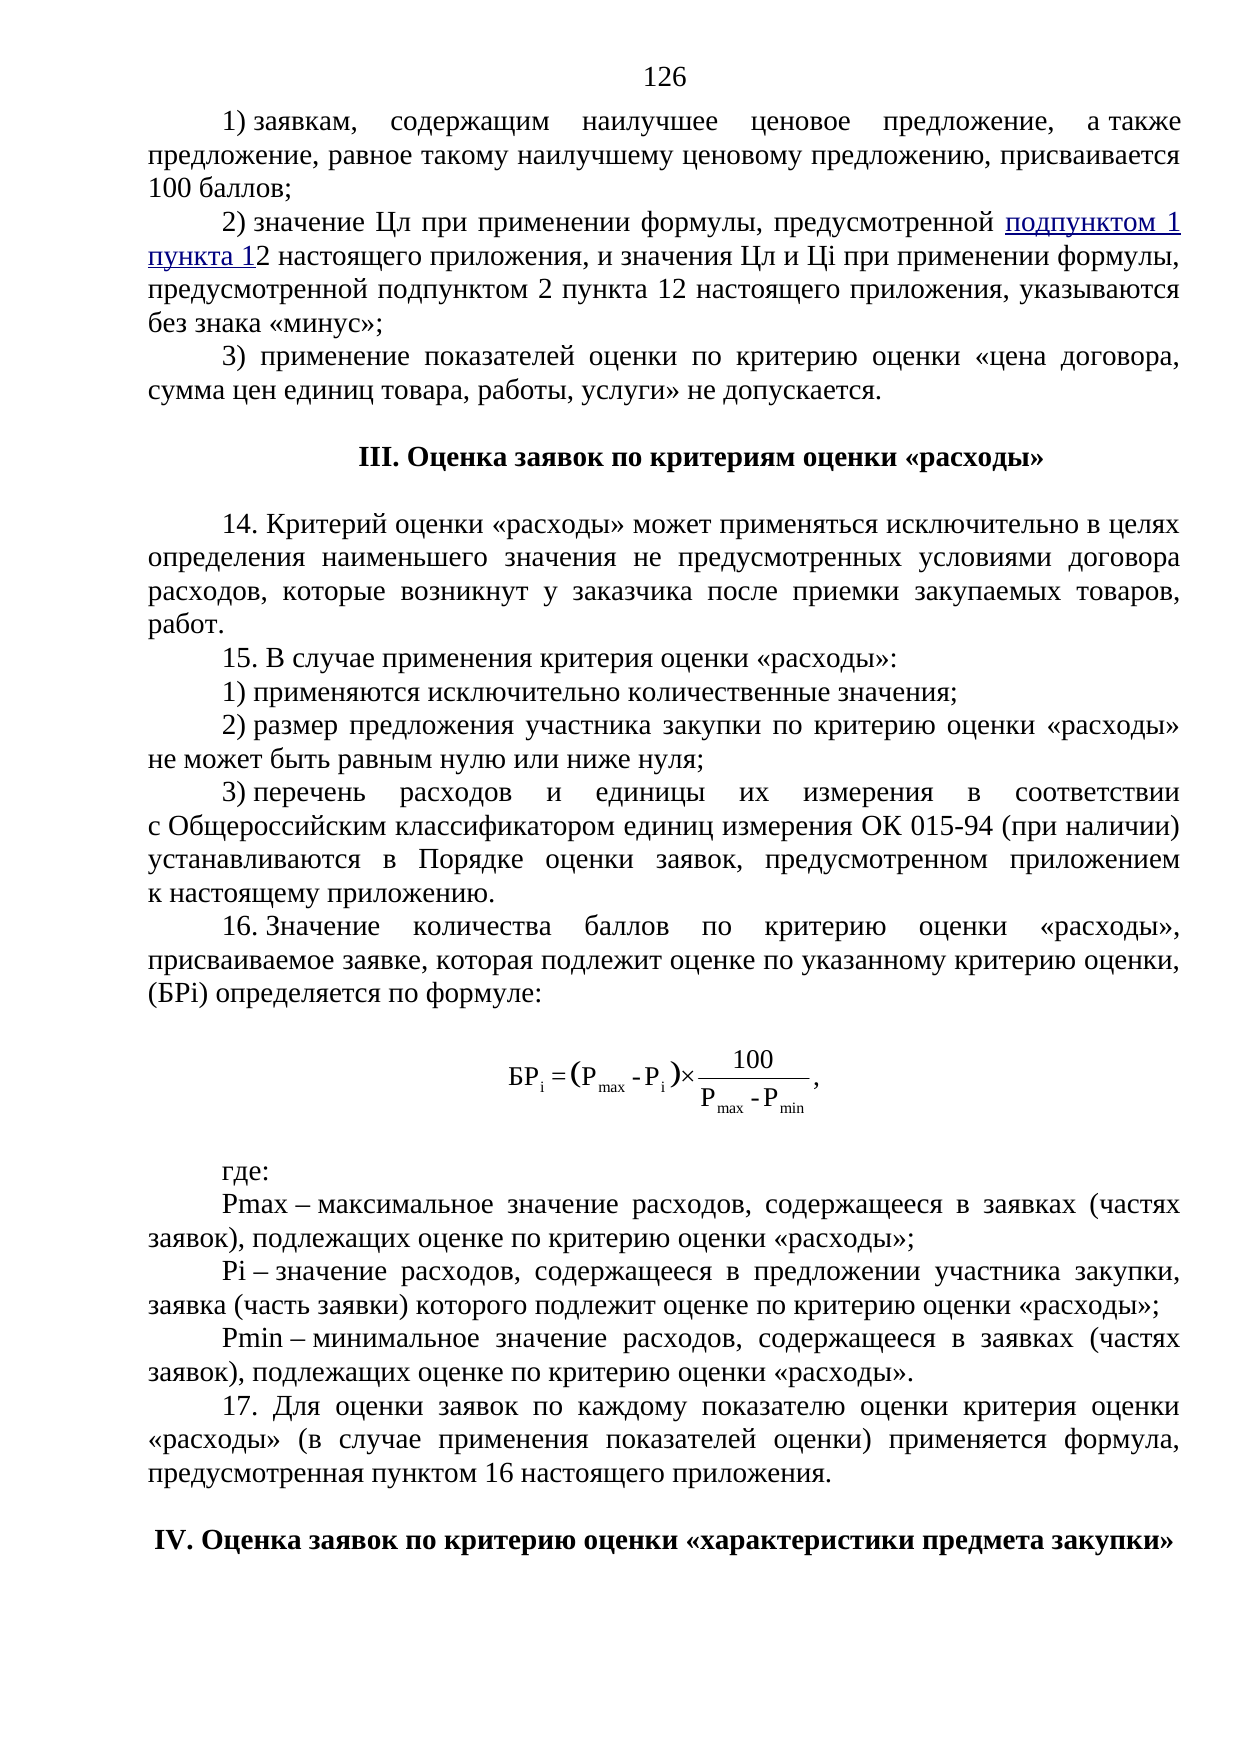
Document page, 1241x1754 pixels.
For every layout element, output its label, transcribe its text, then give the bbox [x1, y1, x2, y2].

text 3) перечень расходов и единицы их измерения в соответствии с Общероссийским классификатором единиц измерения ОК 015-94 (при наличии) устанавливаются в Порядке оценки заявок, предусмотренном приложением к настоящему приложению. [148, 774, 1181, 908]
text 16. Значение количества баллов по критерию оценки «расходы», присваиваемое заявке, которая подлежит оценке по указанному критерию оценки, (БРi) определяется по формуле: [148, 908, 1181, 1009]
text Рmax – максимальное значение расходов, содержащееся в заявках (частях заявок), подлежащих оценке по критерию оценки «расходы»; [148, 1186, 1181, 1253]
text где: [148, 1153, 1181, 1186]
text 2) размер предложения участника закупки по критерию оценки «расходы» не может быть равным нулю или ниже нуля; [148, 707, 1181, 774]
text Рmin – минимальное значение расходов, содержащееся в заявках (частях заявок), подлежащих оценке по критерию оценки «расходы». [148, 1321, 1181, 1388]
text 15. В случае применения критерия оценки «расходы»: [148, 640, 1181, 674]
text III. Оценка заявок по критериям оценки «расходы» [148, 439, 1181, 472]
text 1) применяются исключительно количественные значения; [148, 674, 1181, 707]
text 2) значение Цл при применении формулы, предусмотренной подпунктом 1 пункта 12 настоящего приложения, и значения Цл и Цi при применении формулы, предусмотренной подпунктом 2 пункта 12 настоящего приложения, указываются без знака «минус»; [148, 204, 1181, 338]
text 3) применение показателей оценки по критерию оценки «цена договора, сумма цен единиц товара, работы, услуги» не допускается. [148, 338, 1181, 405]
text 14. Критерий оценки «расходы» может применяться исключительно в целях определения наименьшего значения не предусмотренных условиями договора расходов, которые возникнут у заказчика после приемки закупаемых товаров, работ. [148, 506, 1181, 640]
text 17. Для оценки заявок по каждому показателю оценки критерия оценки «расходы» (в случае применения показателей оценки) применяется формула, предусмотренная пунктом 16 настоящего приложения. [148, 1388, 1181, 1488]
text Рi – значение расходов, содержащееся в предложении участника закупки, заявка (часть заявки) которого подлежит оценке по критерию оценки «расходы»; [148, 1253, 1181, 1321]
text IV. Оценка заявок по критерию оценки «характеристики предмета закупки» [148, 1522, 1181, 1555]
text 1) заявкам, содержащим наилучшее ценовое предложение, а также предложение, равное такому наилучшему ценовому предложению, присваивается 100 баллов; [148, 103, 1181, 204]
